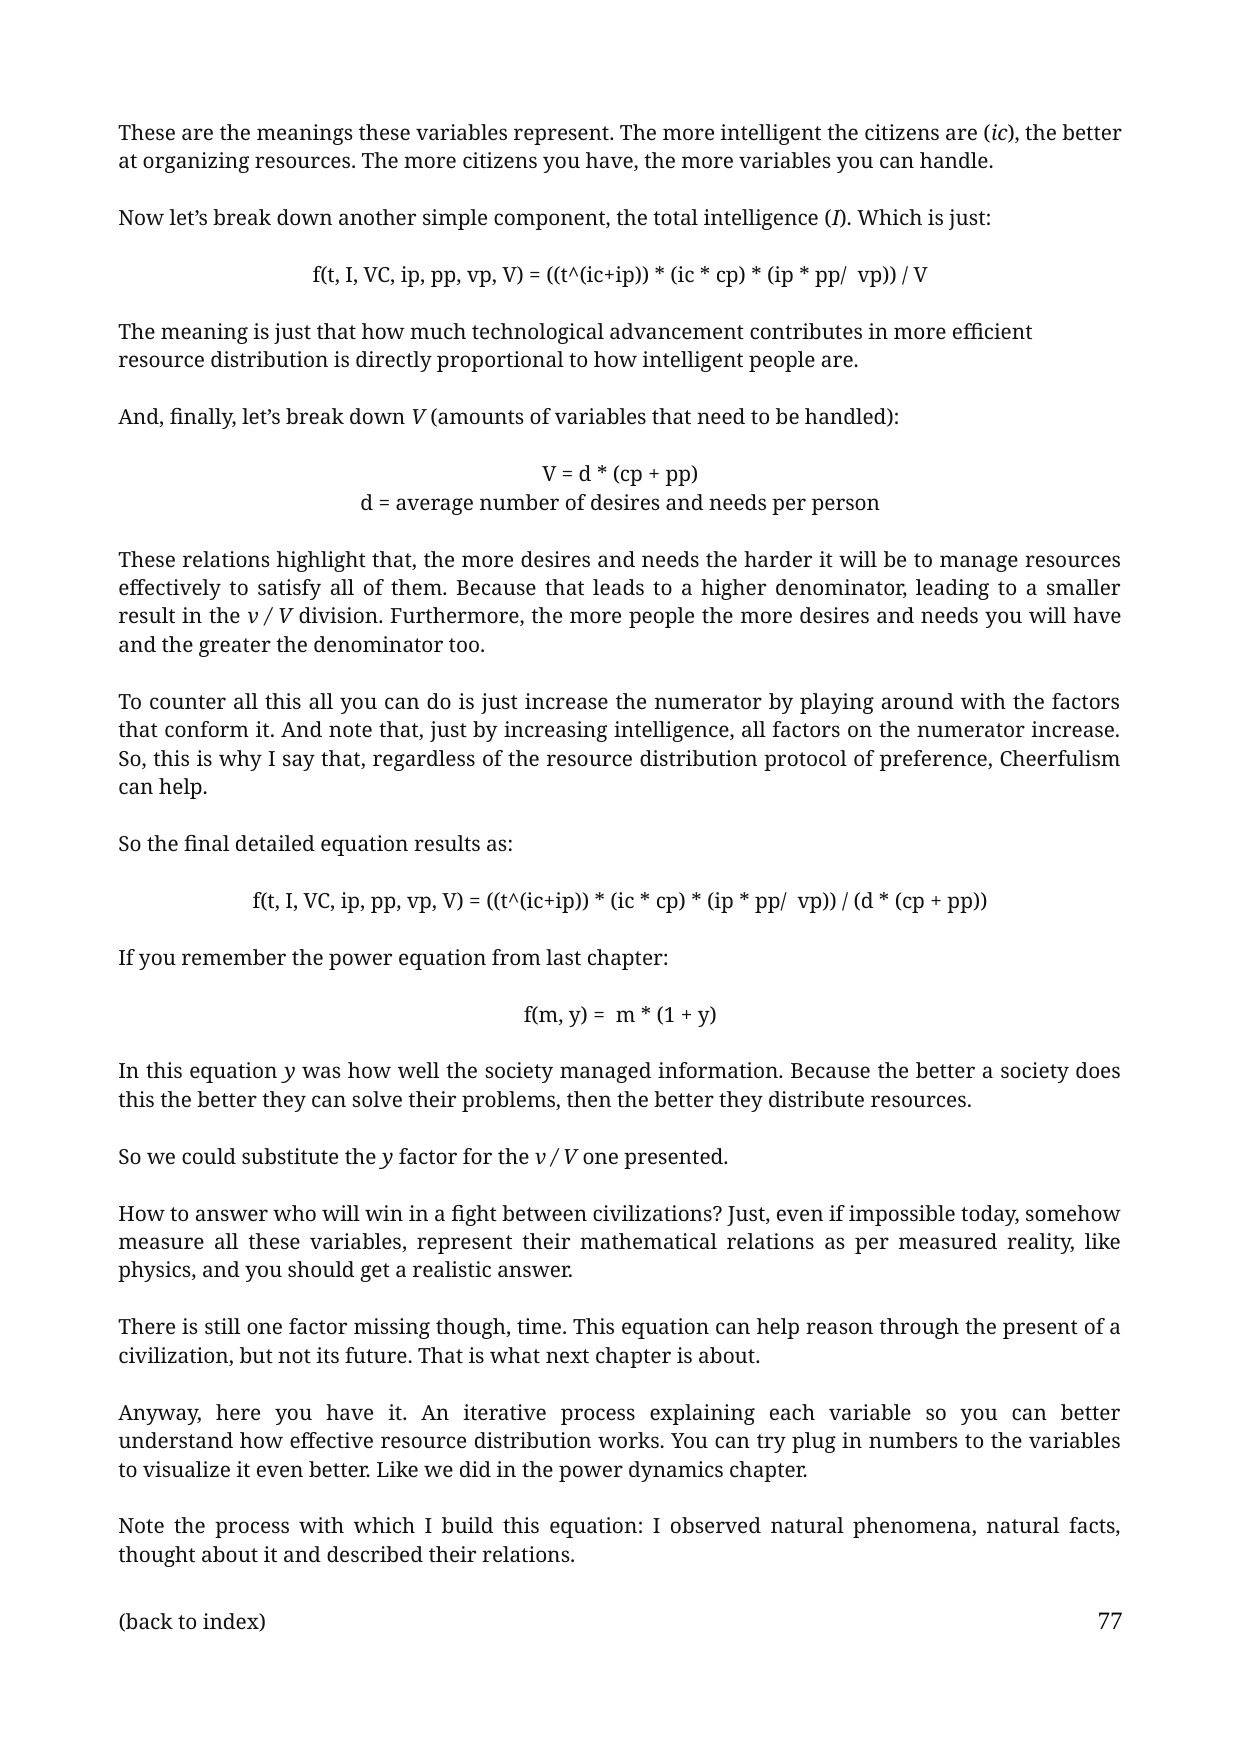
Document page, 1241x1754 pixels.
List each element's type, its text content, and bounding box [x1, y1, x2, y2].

text Note the process with which I build this equation: I observed natural phenomena, natural facts, thought about it and described their relations. [118, 1512, 1122, 1568]
text In this equation y was how well the society managed information. Because the better a society does this the better they can solve their problems, then the better they distribute resources. [118, 1057, 1122, 1113]
text There is still one factor missing though, time. This equation can help reason through the present of a civilization, but not its future. That is what next chapter is about. [118, 1312, 1122, 1369]
text If you remember the power equation from last chapter: [118, 943, 1122, 971]
text So we could substitute the y factor for the v / V one presented. [118, 1142, 1122, 1170]
text The meaning is just that how much technological advancement contributes in more efficient resource distribution is directly proportional to how intelligent people are. [118, 317, 1122, 374]
text f(t, I, VC, ip, pp, vp, V) = ((t^(ic+ip)) * (ic * cp) * (ip * pp/ vp)) / V [118, 260, 1122, 289]
text f(m, y) = m * (1 + y) [118, 1000, 1122, 1028]
text V = d * (cp + pp) [118, 459, 1122, 488]
text f(t, I, VC, ip, pp, vp, V) = ((t^(ic+ip)) * (ic * cp) * (ip * pp/ vp)) / (d * (cp + pp)) [118, 886, 1122, 914]
text Now let’s break down another simple component, the total intelligence (I). Which is just: [118, 203, 1122, 232]
text So the final detailed equation results as: [118, 829, 1122, 857]
text These are the meanings these variables represent. The more intelligent the citizens are (ic), the better at organizing resources. The more citizens you have, the more variables you can handle. [118, 118, 1122, 175]
text Anyway, here you have it. An iterative process explaining each variable so you can better understand how effective resource distribution works. You can try plug in numbers to the variables to visualize it even better. Like we did in the power dynamics chapter. [118, 1398, 1122, 1483]
text d = average number of desires and needs per person [118, 488, 1122, 516]
text To counter all this all you can do is just increase the numerator by playing around with the factors that conform it. And note that, just by increasing intelligence, all factors on the numerator increase. So, this is why I say that, regardless of the resource distribution protocol of preference, Cheerfulism can help. [118, 687, 1122, 801]
text These relations highlight that, the more desires and needs the harder it will be to manage resources effectively to satisfy all of them. Because that leads to a higher denominator, leading to a smaller result in the v / V division. Furthermore, the more people the more desires and needs you will have and the greater the denominator too. [118, 545, 1122, 658]
text And, finally, let’s break down V (amounts of variables that need to be handled): [118, 402, 1122, 431]
text How to answer who will win in a fight between civilizations? Just, even if impossible today, somehow measure all these variables, represent their mathematical relations as per measured reality, like physics, and you should get a realistic answer. [118, 1199, 1122, 1284]
